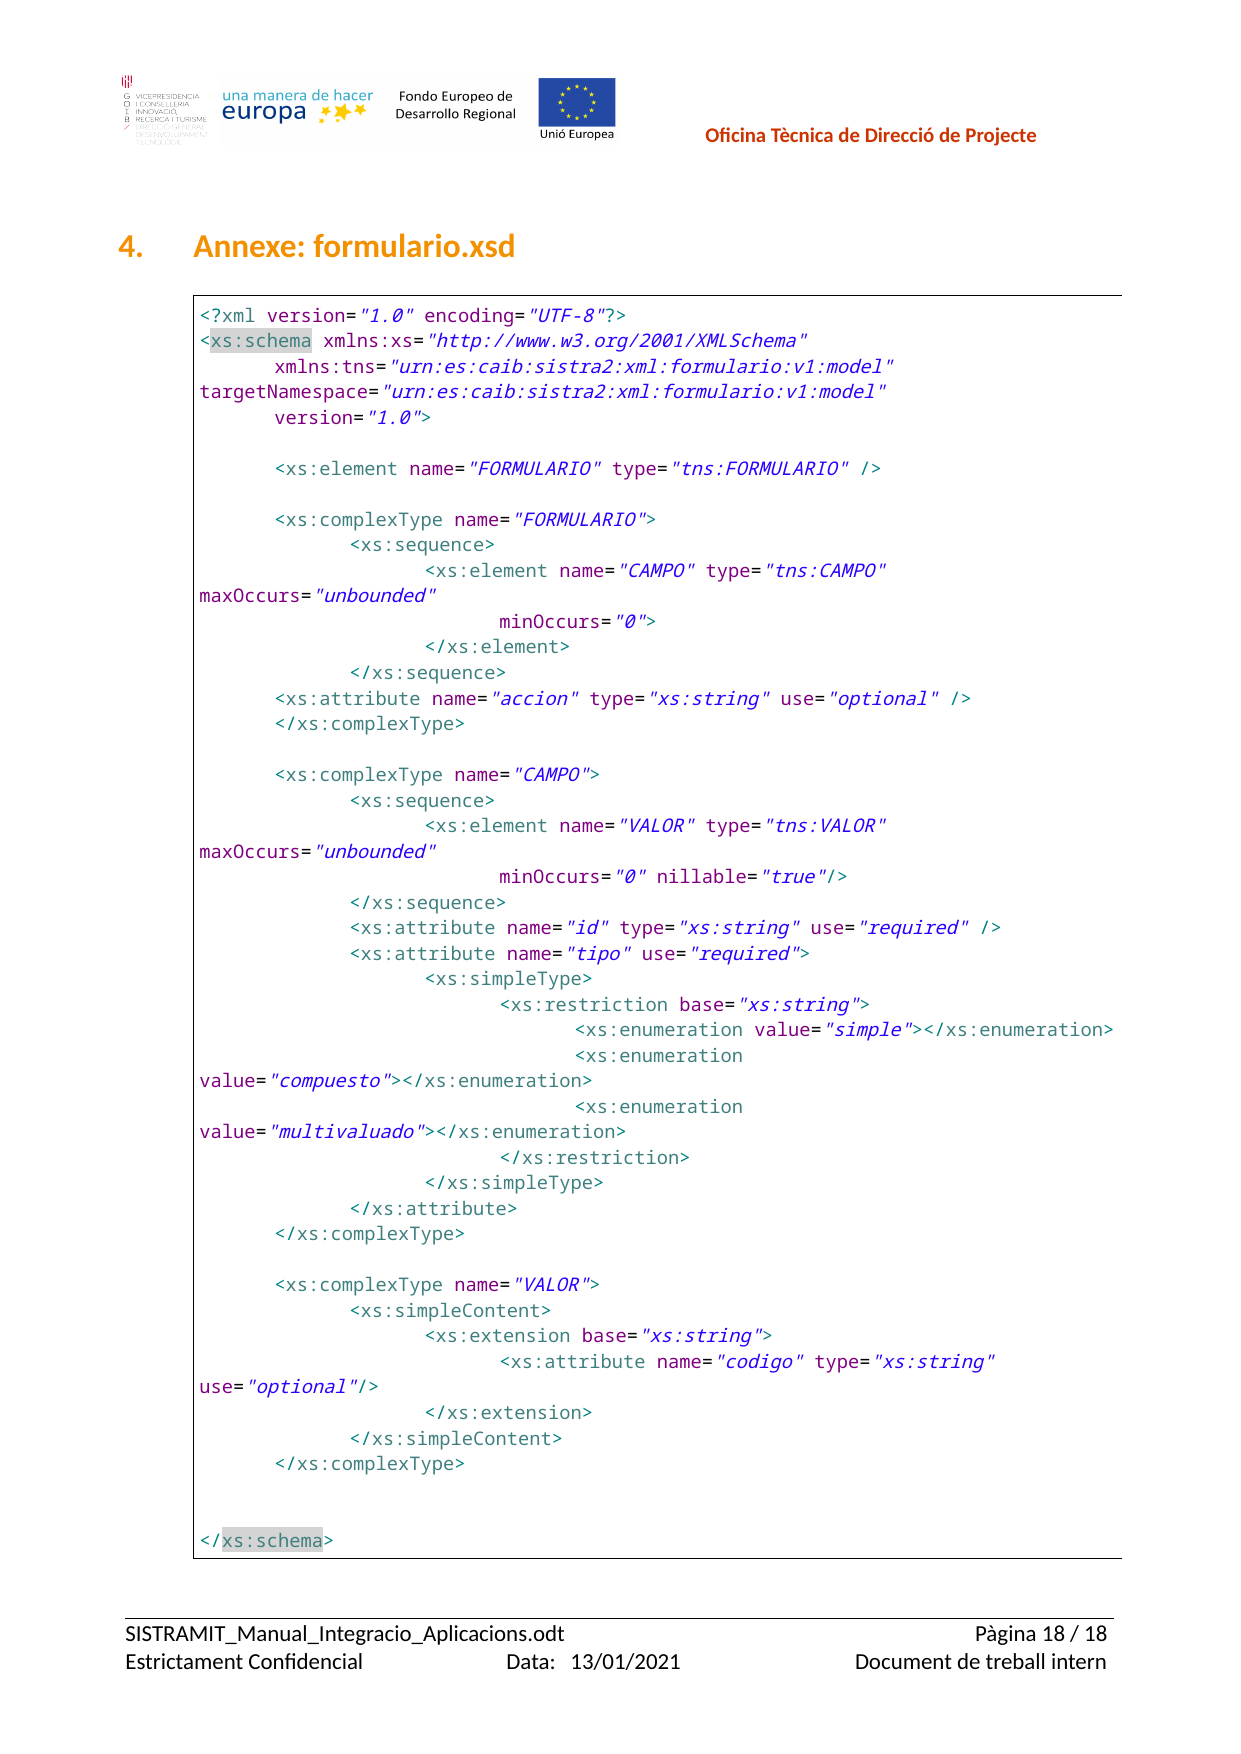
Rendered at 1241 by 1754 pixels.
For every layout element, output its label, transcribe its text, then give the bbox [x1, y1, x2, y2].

picture [118, 73, 213, 147]
subtitle Annexe: formulario.xsd [118, 225, 1122, 266]
table_header <?xml version="1.0" encoding="UTF-8"?> <xs:schema xmlns:xs="http://www.w3.org/2001/XMLSchema" xmlns:tns="urn:es:caib:sistra2:xml:formulario:v1:model" targetNamespace="urn:es:caib:sistra2:xml:formulario:v1:model" version="1.0"> <xs:element name="FORMULARIO" type="tns:FORMULARIO" /> <xs:complexType name="FORMULARIO"> <xs:sequence> <xs:element name="CAMPO" type="tns:CAMPO" maxOccurs="unbounded" minOccurs="0"> </xs:element> </xs:sequence> <xs:attribute name="accion" type="xs:string" use="optional" /> </xs:complexType> <xs:complexType name="CAMPO"> <xs:sequence> <xs:element name="VALOR" type="tns:VALOR" maxOccurs="unbounded" minOccurs="0" nillable="true"/> </xs:sequence> <xs:attribute name="id" type="xs:string" use="required" /> <xs:attribute name="tipo" use="required"> <xs:simpleType> <xs:restriction base="xs:string"> <xs:enumeration value="simple"></xs:enumeration> <xs:enumeration value="compuesto"></xs:enumeration> <xs:enumeration value="multivaluado"></xs:enumeration> </xs:restriction> </xs:simpleType> </xs:attribute> </xs:complexType> <xs:complexType name="VALOR"> <xs:simpleContent> <xs:extension base="xs:string"> <xs:attribute name="codigo" type="xs:string" use="optional"/> </xs:extension> </xs:simpleContent> </xs:complexType> </xs:schema> [194, 296, 1122, 1558]
picture [219, 73, 621, 147]
